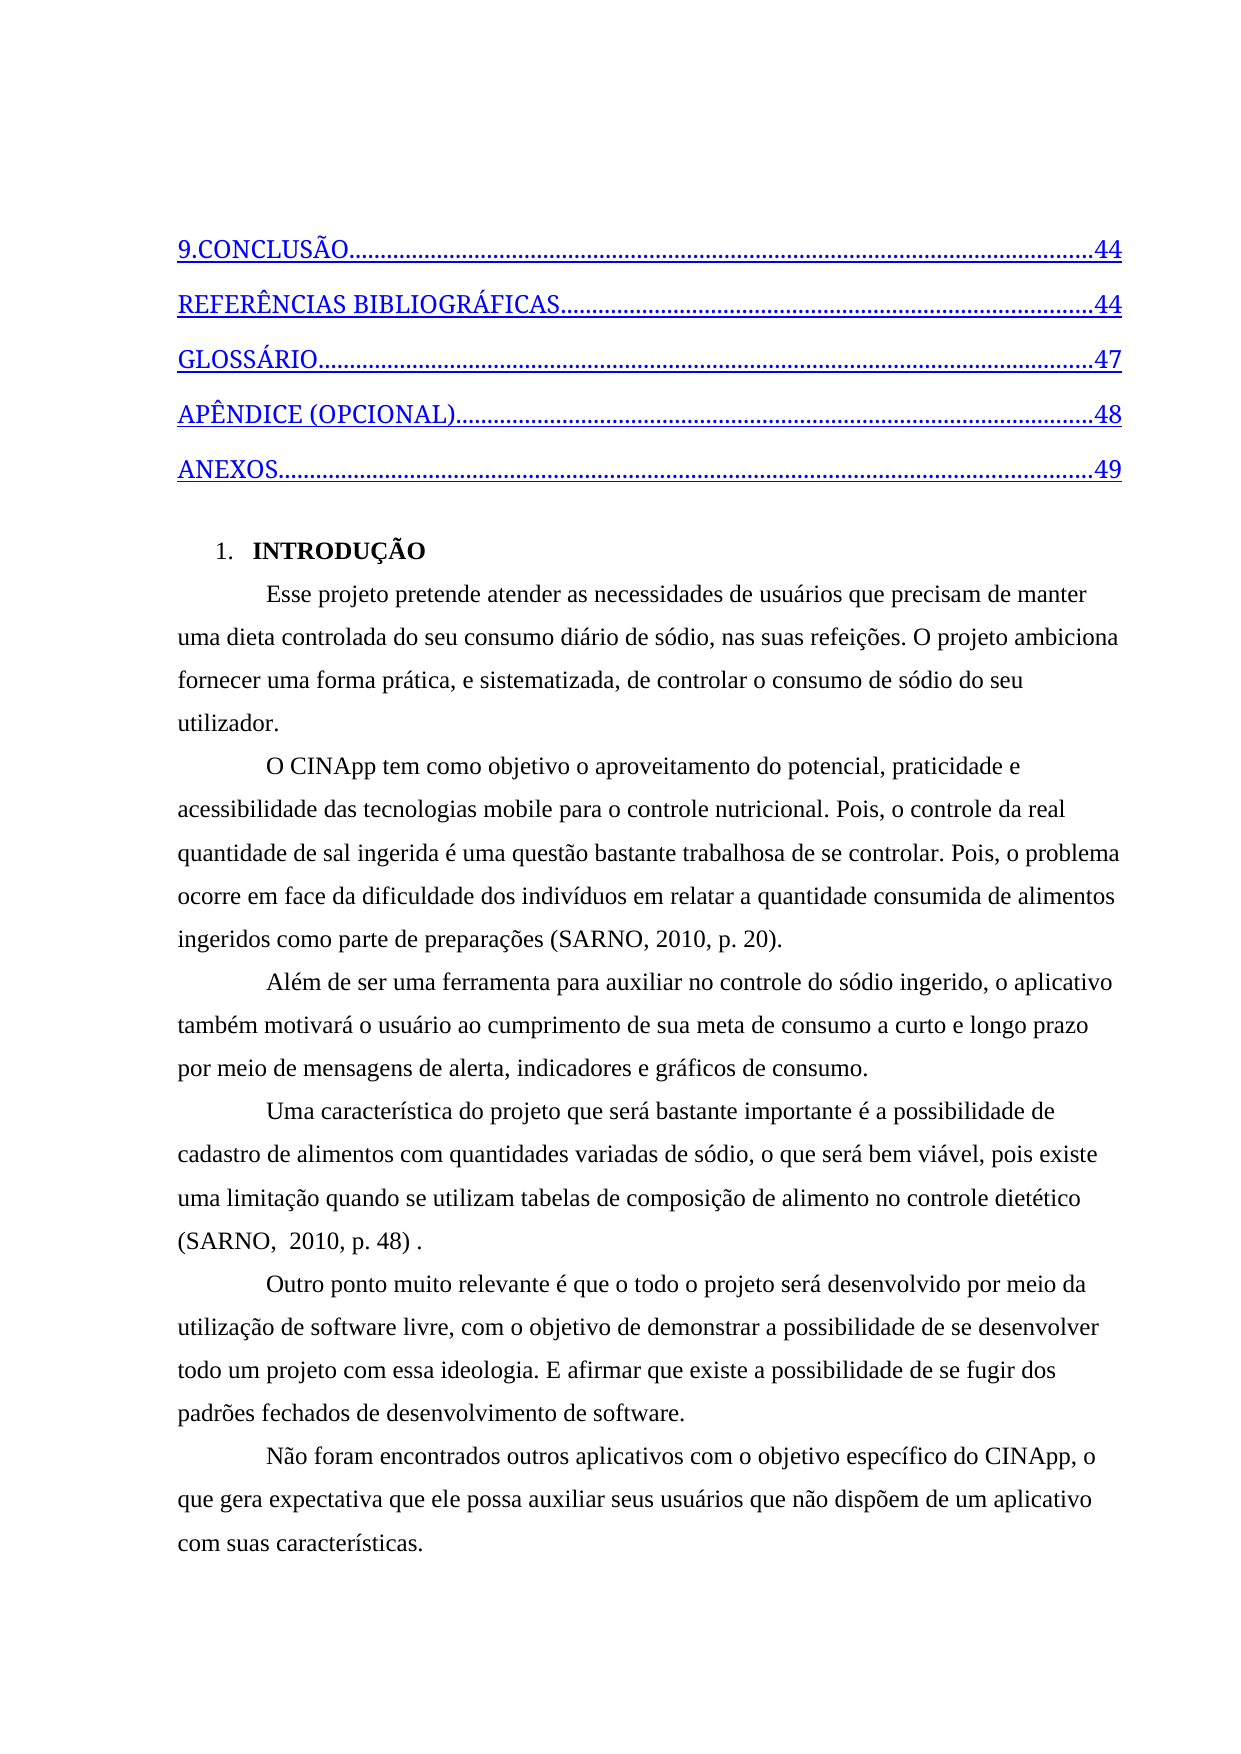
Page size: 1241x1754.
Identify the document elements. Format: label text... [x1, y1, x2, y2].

subtitle INTRODUÇÃO [215, 536, 1122, 564]
text Outro ponto muito relevante é que o todo o projeto será desenvolvido por meio da utilização de software livre, com o objetivo de demonstrar a possibilidade de se desenvolver todo um projeto com essa ideologia. E afirmar que existe a possibilidade de se fugir dos padrões fechados de desenvolvimento de software. [177, 1269, 1122, 1427]
text REFERÊNCIAS BIBLIOGRÁFICAS 44 [177, 287, 1122, 316]
text Esse projeto pretende atender as necessidades de usuários que precisam de manter uma dieta controlada do seu consumo diário de sódio, nas suas refeições. O projeto ambiciona fornecer uma forma prática, e sistematizada, de controlar o consumo de sódio do seu utilizador. [177, 579, 1122, 737]
text GLOSSÁRIO 47 [177, 342, 1122, 371]
text O CINApp tem como objetivo o aproveitamento do potencial, praticidade e acessibilidade das tecnologias mobile para o controle nutricional. Pois, o controle da real quantidade de sal ingerida é uma questão bastante trabalhosa de se controlar. Pois, o problema ocorre em face da dificuldade dos indivíduos em relatar a quantidade consumida de alimentos ingeridos como parte de preparações (SARNO, 2010, p. 20). [177, 751, 1122, 953]
text [177, 427, 1122, 431]
text Além de ser uma ferramenta para auxiliar no controle do sódio ingerido, o aplicativo também motivará o usuário ao cumprimento de sua meta de consumo a curto e longo prazo por meio de mensagens de alerta, indicadores e gráficos de consumo. [177, 967, 1122, 1082]
text Uma característica do projeto que será bastante importante é a possibilidade de cadastro de alimentos com quantidades variadas de sódio, o que será bem viável, pois existe uma limitação quando se utilizam tabelas de composição de alimento no controle dietético (SARNO, 2010, p. 48) . [177, 1096, 1122, 1254]
text APÊNDICE (OPCIONAL) 48 [177, 397, 1122, 426]
text Não foram encontrados outros aplicativos com o objetivo específico do CINApp, o que gera expectativa que ele possa auxiliar seus usuários que não dispõem de um aplicativo com suas características. [177, 1441, 1122, 1556]
text 9.CONCLUSÃO 44 [177, 232, 1122, 261]
text ANEXOS 49 [177, 452, 1122, 481]
text [177, 482, 1122, 486]
